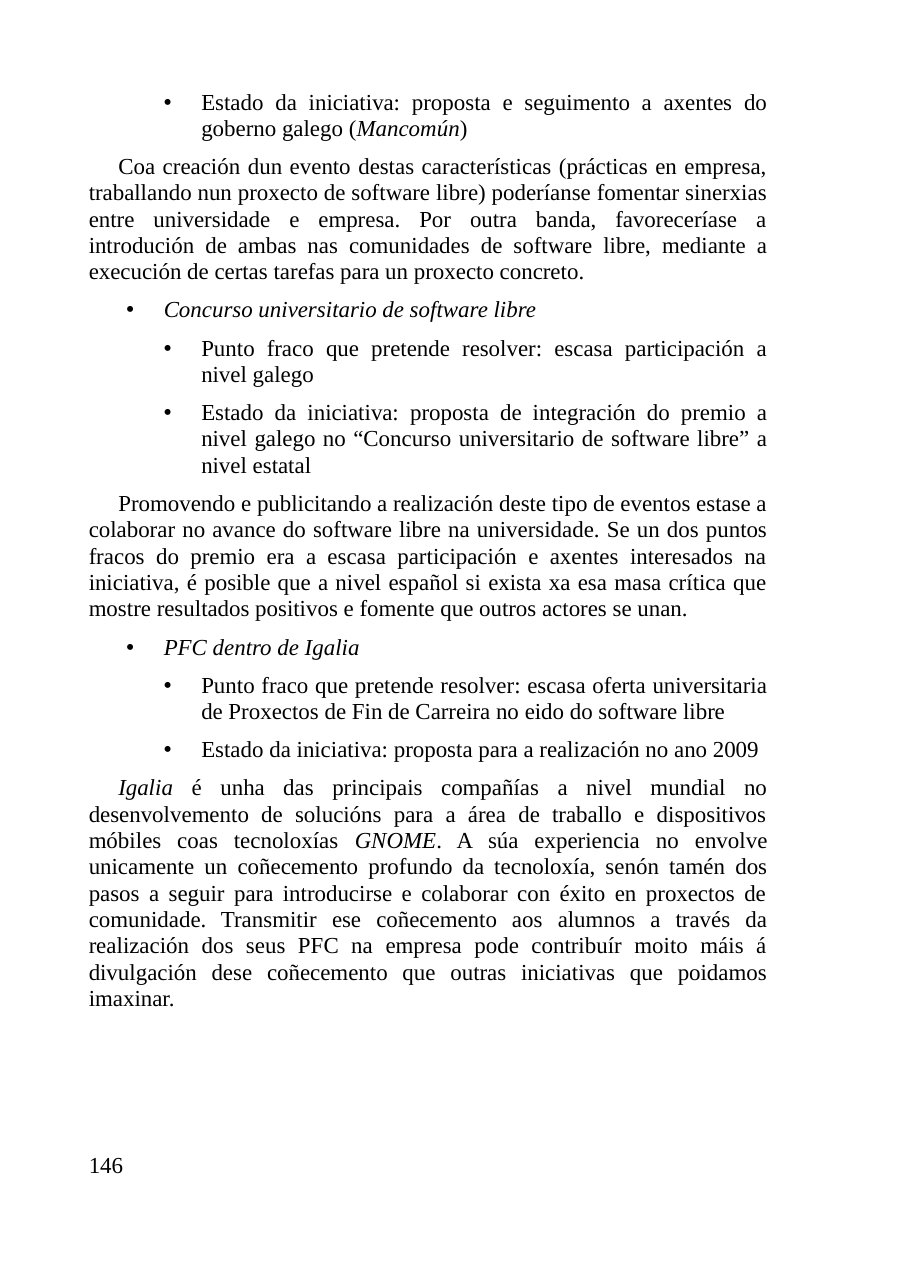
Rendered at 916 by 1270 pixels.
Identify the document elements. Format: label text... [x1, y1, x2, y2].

list Estado da iniciativa: proposta de integración do premio a nivel galego no “Concurso universitario de software libre” a nivel estatal [163, 399, 768, 478]
text Igalia é unha das principais compañías a nivel mundial no desenvolvemento de solucións para a área de traballo e dispositivos móbiles coas tecnoloxías GNOME. A súa experiencia no envolve unicamente un coñecemento profundo da tecnoloxía, senón tamén dos pasos a seguir para introducirse e colaborar con éxito en proxectos de comunidade. Transmitir ese coñecemento aos alumnos a través da realización dos seus PFC na empresa pode contribuír moito máis á divulgación dese coñecemento que outras iniciativas que poidamos imaxinar. [88, 774, 768, 1011]
text Coa creación dun evento destas características (prácticas en empresa, traballando nun proxecto de software libre) poderíanse fomentar sinerxias entre universidade e empresa. Por outra banda, favoreceríase a introdución de ambas nas comunidades de software libre, mediante a execución de certas tarefas para un proxecto concreto. [88, 153, 768, 285]
list PFC dentro de Igalia [126, 633, 768, 660]
list Punto fraco que pretende resolver: escasa oferta universitaria de Proxectos de Fin de Carreira no eido do software libre [163, 672, 768, 724]
list Estado da iniciativa: proposta e seguimento a axentes do goberno galego (Mancomún) [163, 88, 768, 141]
list Concurso universitario de software libre [126, 297, 768, 323]
list Punto fraco que pretende resolver: escasa participación a nivel galego [163, 335, 768, 387]
text Promovendo e publicitando a realización deste tipo de eventos estase a colaborar no avance do software libre na universidade. Se un dos puntos fracos do premio era a escasa participación e axentes interesados na iniciativa, é posible que a nivel español si exista xa esa masa crítica que mostre resultados positivos e fomente que outros actores se unan. [88, 490, 768, 622]
list Estado da iniciativa: proposta para a realización no ano 2009 [163, 736, 768, 762]
